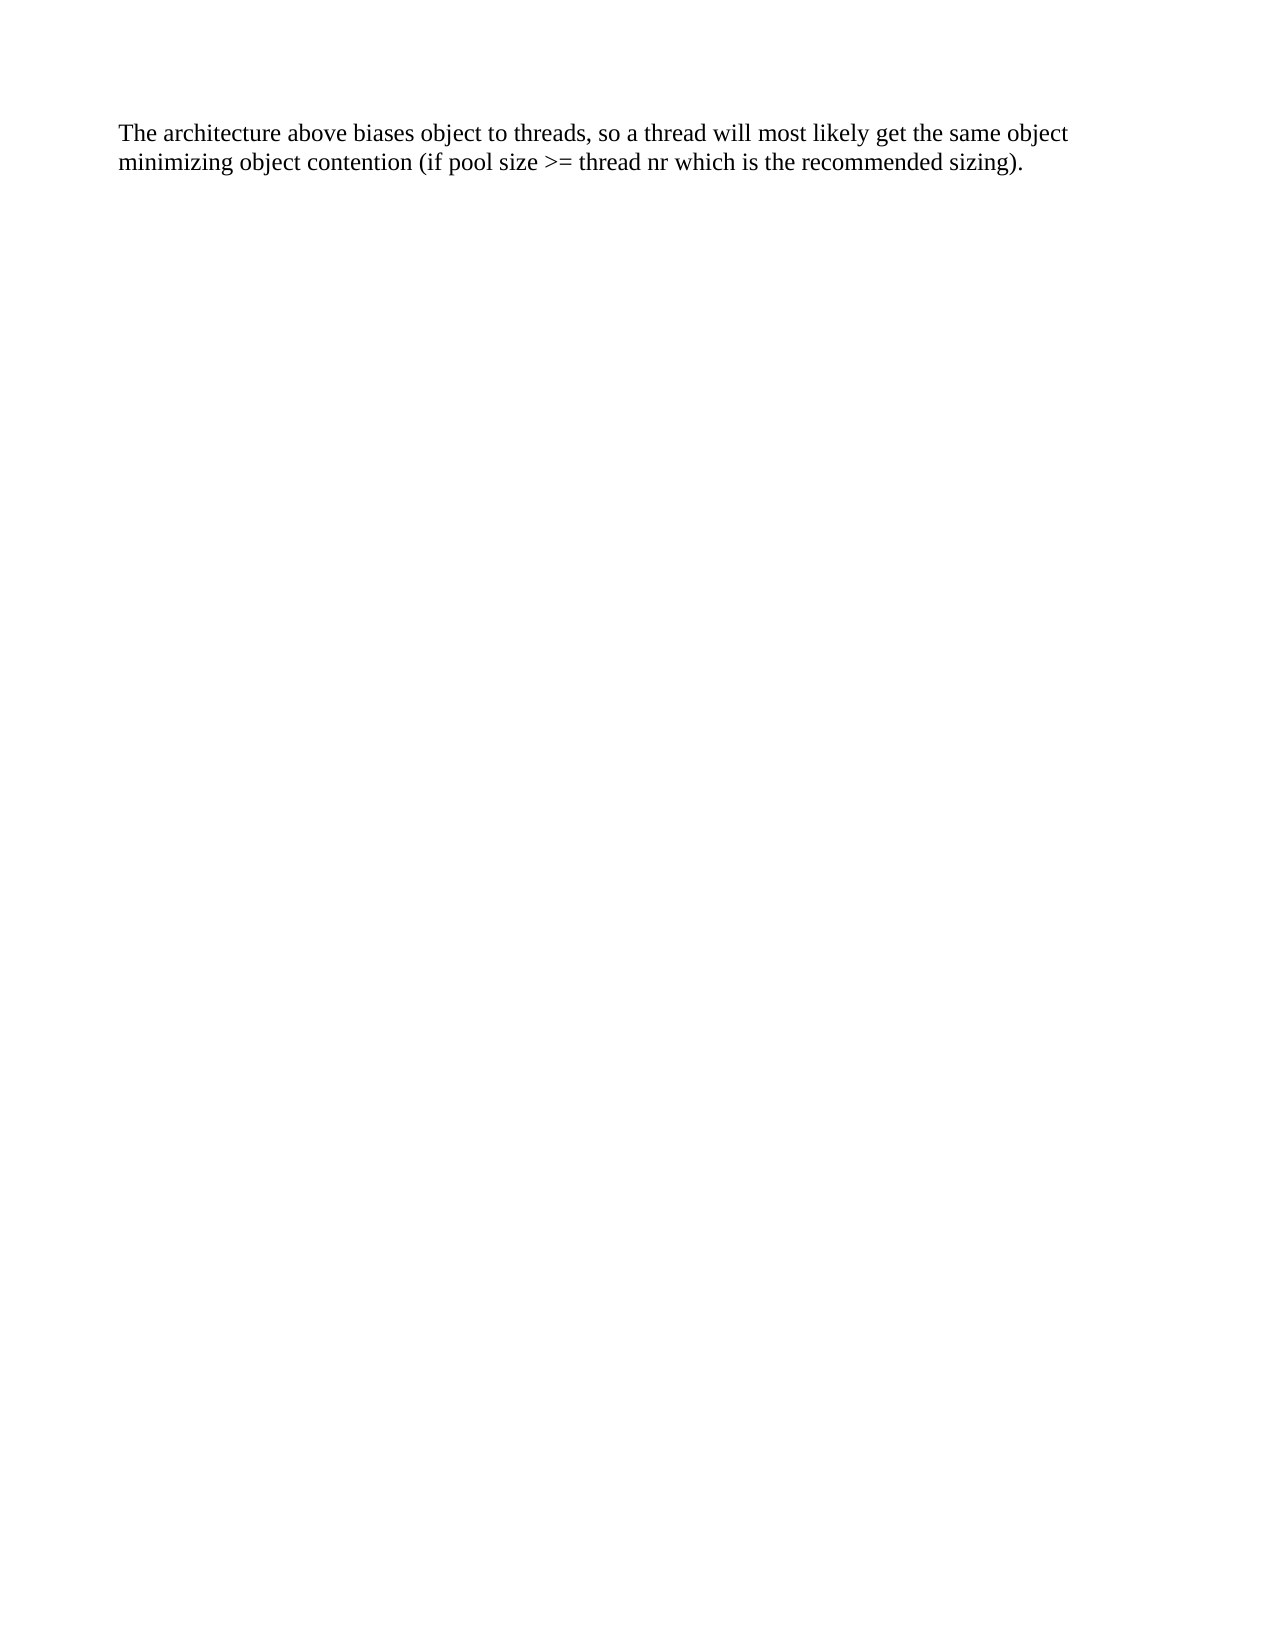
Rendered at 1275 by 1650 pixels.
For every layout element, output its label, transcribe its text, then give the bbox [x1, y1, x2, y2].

text The architecture above biases object to threads, so a thread will most likely get the same object minimizing object contention (if pool size >= thread nr which is the recommended sizing). [118, 118, 1157, 176]
